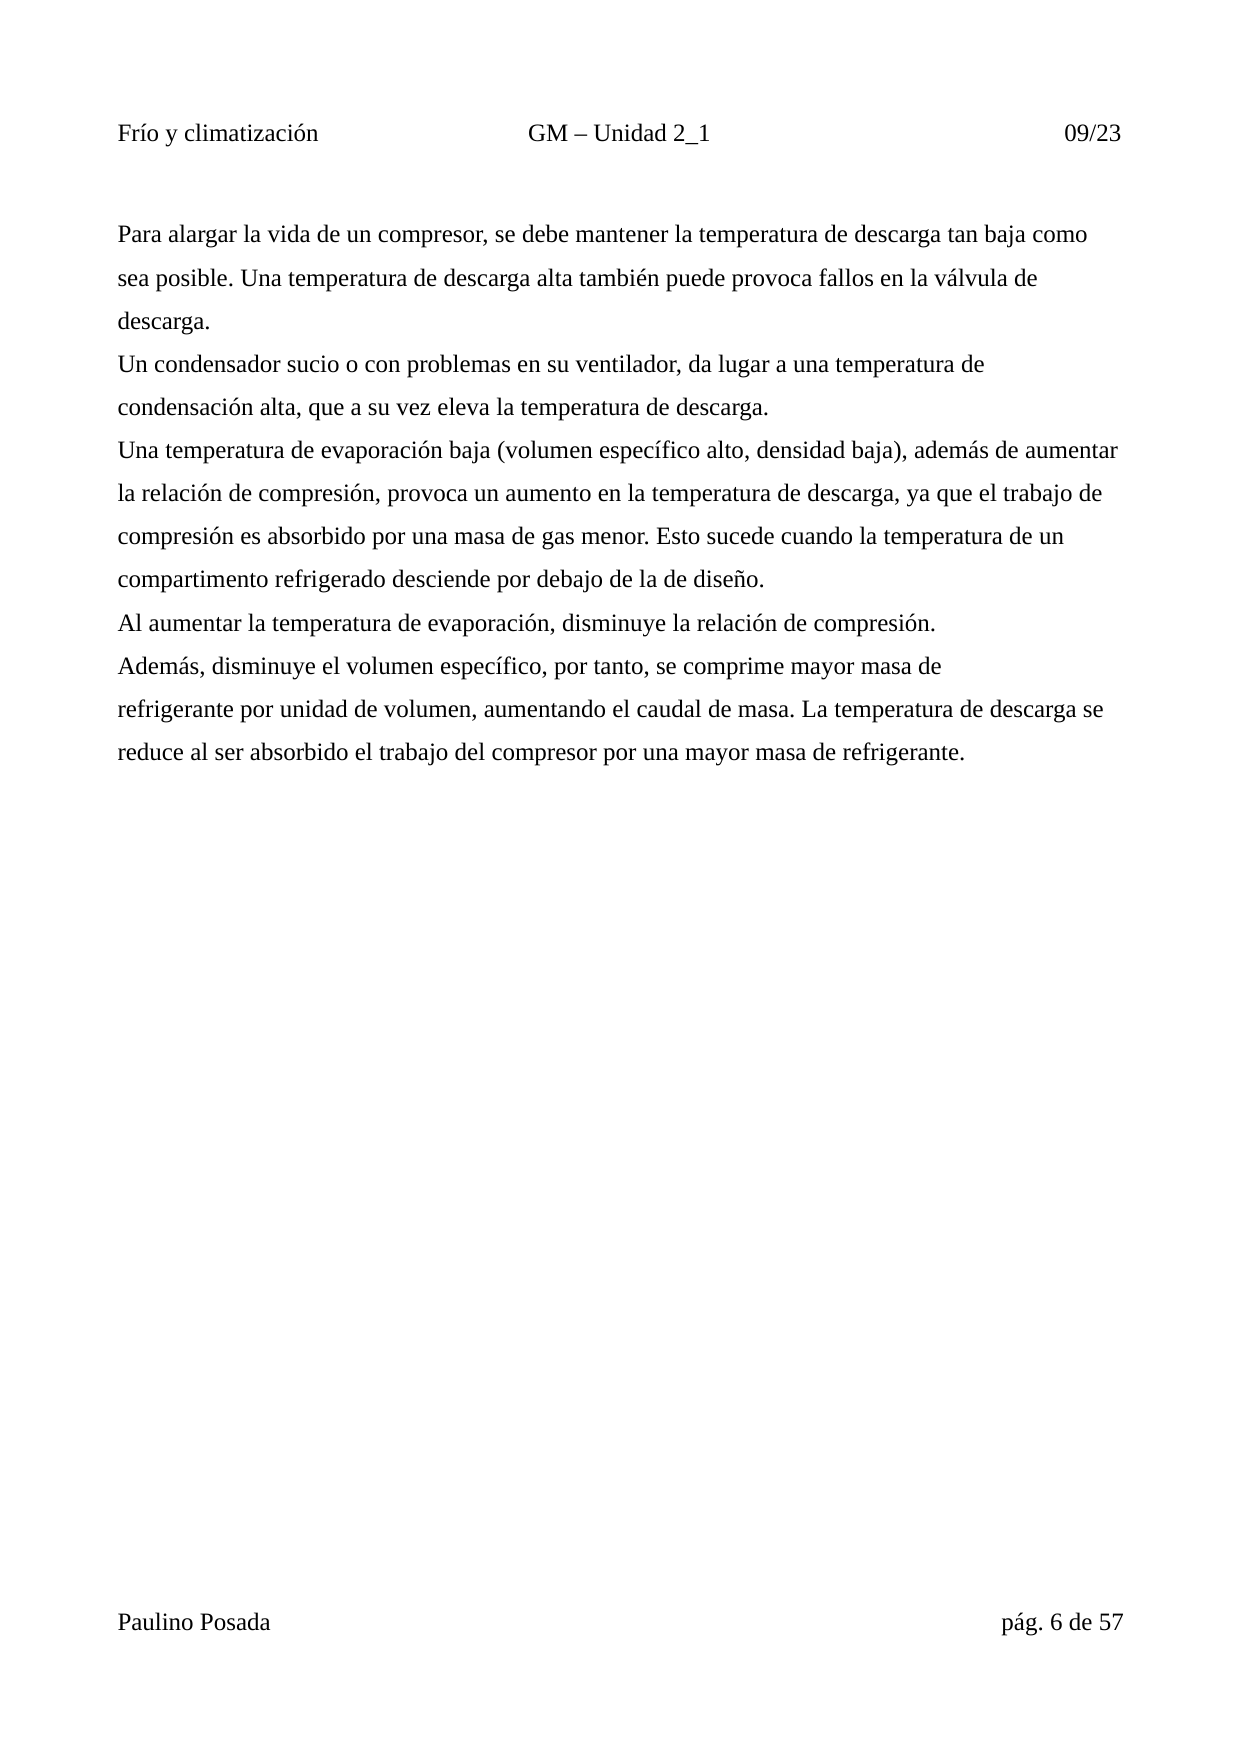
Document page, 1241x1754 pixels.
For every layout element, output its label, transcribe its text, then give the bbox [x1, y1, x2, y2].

text Además, disminuye el volumen específico, por tanto, se comprime mayor masa de [117, 651, 1123, 679]
text Para alargar la vida de un compresor, se debe mantener la temperatura de descarga tan baja como sea posible. Una temperatura de descarga alta también puede provoca fallos en la válvula de descarga. [117, 219, 1123, 334]
text Una temperatura de evaporación baja (volumen específico alto, densidad baja), además de aumentar la relación de compresión, provoca un aumento en la temperatura de descarga, ya que el trabajo de compresión es absorbido por una masa de gas menor. Esto sucede cuando la temperatura de un compartimento refrigerado desciende por debajo de la de diseño. [117, 435, 1123, 593]
text refrigerante por unidad de volumen, aumentando el caudal de masa. La temperatura de descarga se reduce al ser absorbido el trabajo del compresor por una mayor masa de refrigerante. [117, 694, 1123, 766]
text Al aumentar la temperatura de evaporación, disminuye la relación de compresión. [117, 608, 1123, 636]
text Un condensador sucio o con problemas en su ventilador, da lugar a una temperatura de condensación alta, que a su vez eleva la temperatura de descarga. [117, 349, 1123, 421]
